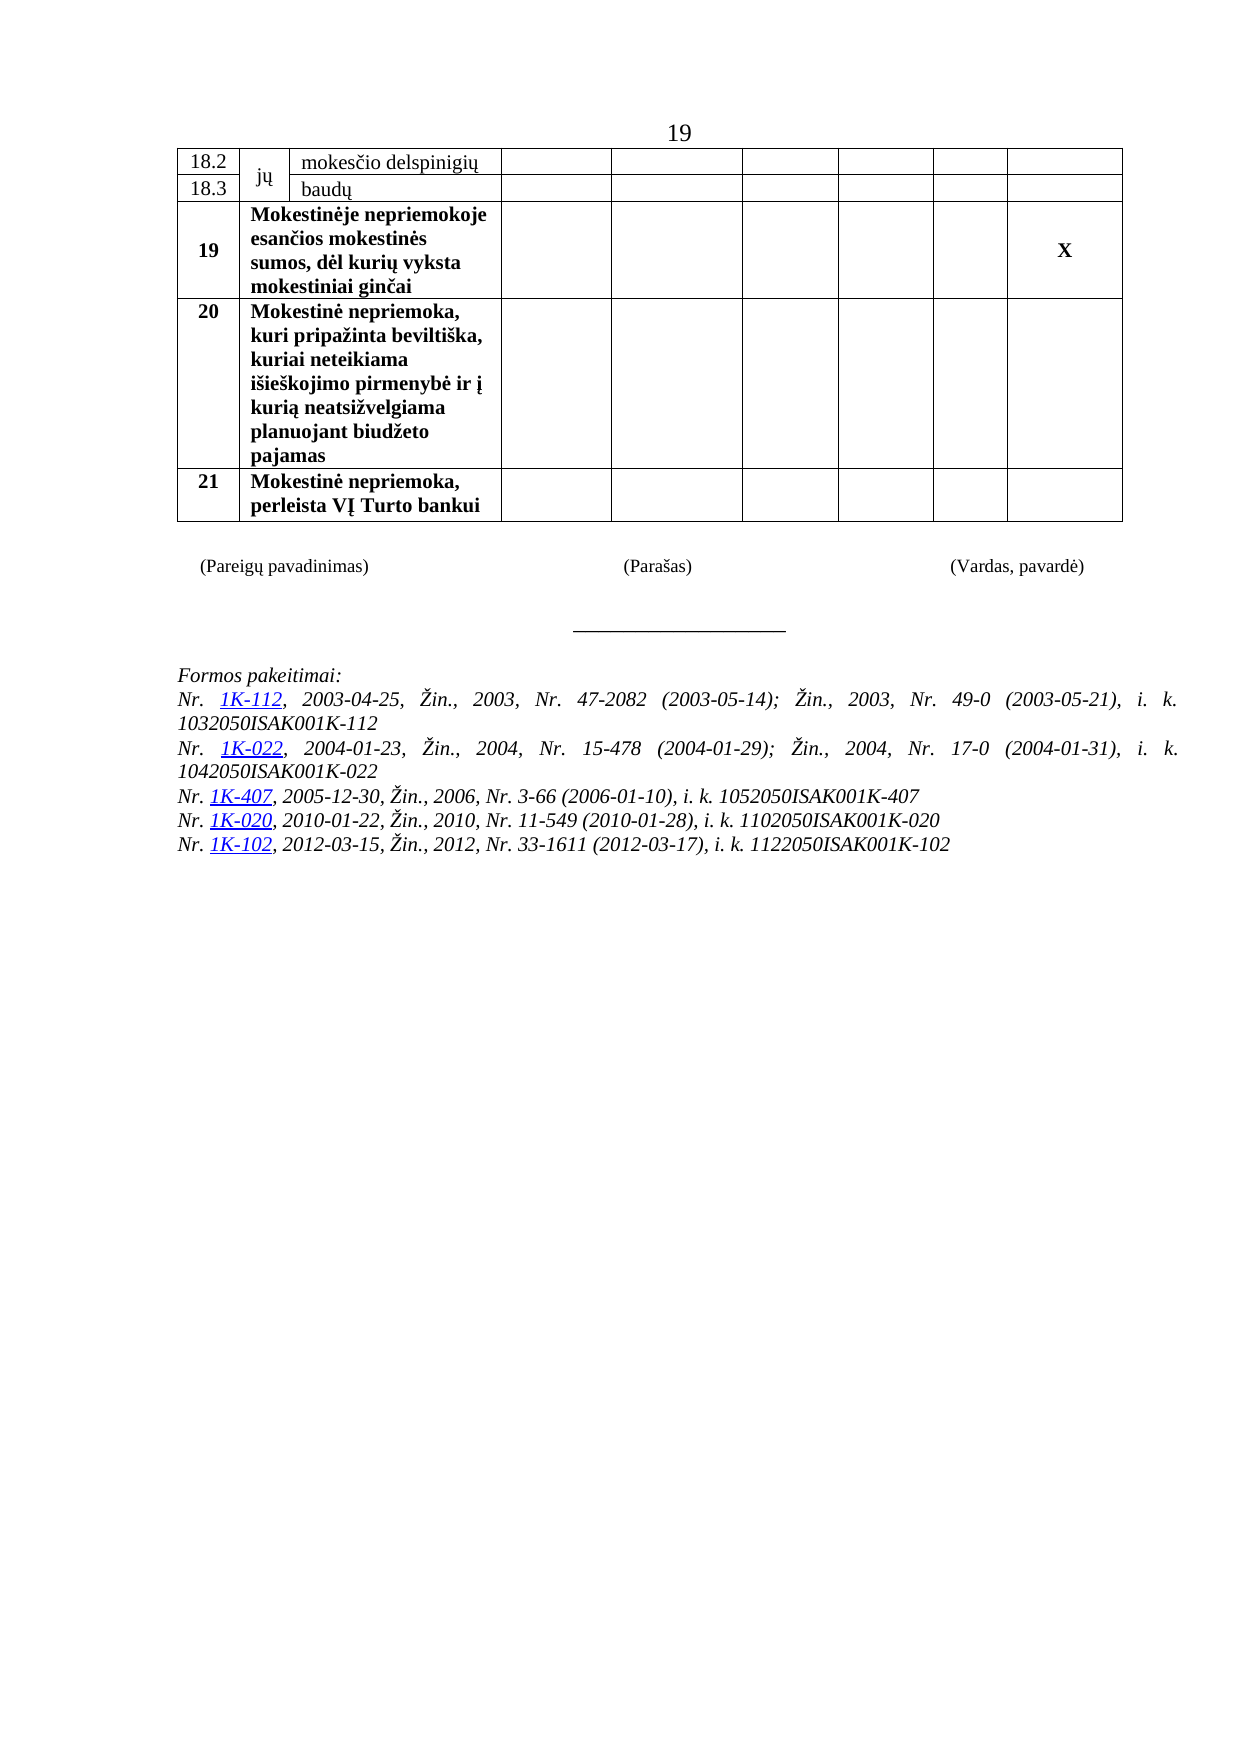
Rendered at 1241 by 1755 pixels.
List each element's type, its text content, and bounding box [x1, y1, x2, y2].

table_cell [612, 299, 742, 467]
table_header (Parašas) [553, 550, 763, 577]
table_cell baudų [290, 175, 501, 201]
table_cell mokesčio delspinigių [290, 149, 501, 174]
text Nr. 1K-022, 2004-01-23, Žin., 2004, Nr. 15-478 (2004-01-29); Žin., 2004, Nr. 17-0 (2004-01-31), i. k. 1042050ISAK001K-022 [177, 735, 1181, 783]
text Nr. 1K-020, 2010-01-22, Žin., 2010, Nr. 11-549 (2010-01-28), i. k. 1102050ISAK001K-020 [177, 808, 1181, 832]
table_cell jų [240, 149, 289, 201]
table_cell [839, 149, 933, 174]
table_cell 21 [178, 469, 239, 521]
table_cell [1008, 469, 1122, 521]
table_cell [934, 469, 1007, 521]
table_cell Mokestinė nepriemoka, kuri pripažinta beviltiška, kuriai neteikiama išieškojimo pirmenybė ir į kurią neatsižvelgiama planuojant biudžeto pajamas [240, 299, 501, 467]
table_cell [934, 149, 1007, 174]
text _________________ [177, 606, 1181, 634]
table_cell [502, 469, 611, 521]
table_cell [934, 175, 1007, 201]
text Nr. 1K-407, 2005-12-30, Žin., 2006, Nr. 3-66 (2006-01-10), i. k. 1052050ISAK001K-407 [177, 783, 1181, 808]
table_cell 18.2 [178, 149, 239, 174]
table_cell Mokestinė nepriemoka, perleista VĮ Turto bankui [240, 469, 501, 521]
table_cell 20 [178, 299, 239, 467]
table_cell [743, 149, 838, 174]
table_cell [1008, 299, 1122, 467]
text Formos pakeitimai: [177, 663, 1181, 687]
table_cell [612, 469, 742, 521]
table_cell [502, 149, 611, 174]
table_cell 19 [178, 202, 239, 298]
table_cell [839, 299, 933, 467]
table_cell 18.3 [178, 175, 239, 201]
table_cell [743, 299, 838, 467]
table_cell [612, 175, 742, 201]
table_cell [743, 202, 838, 298]
table_cell [839, 469, 933, 521]
table_cell [502, 175, 611, 201]
table_header (Vardas, pavardė) [763, 550, 1096, 577]
text Nr. 1K-112, 2003-04-25, Žin., 2003, Nr. 47-2082 (2003-05-14); Žin., 2003, Nr. 49-0 (2003-05-21), i. k. 1032050ISAK001K-112 [177, 687, 1181, 735]
table_cell [934, 299, 1007, 467]
text Nr. 1K-102, 2012-03-15, Žin., 2012, Nr. 33-1611 (2012-03-17), i. k. 1122050ISAK001K-102 [177, 832, 1181, 856]
table_cell [1008, 149, 1122, 174]
table_cell Mokestinėje nepriemokoje esančios mokestinės sumos, dėl kurių vyksta mokestiniai ginčai [240, 202, 501, 298]
table_cell [743, 175, 838, 201]
table_cell [839, 202, 933, 298]
table_cell [934, 202, 1007, 298]
table_cell [1008, 175, 1122, 201]
table_cell X [1008, 202, 1122, 298]
table_cell [612, 149, 742, 174]
table_cell [502, 299, 611, 467]
table_cell [743, 469, 838, 521]
table_cell [612, 202, 742, 298]
table_header (Pareigų pavadinimas) [189, 550, 553, 577]
table_cell [839, 175, 933, 201]
table_cell [502, 202, 611, 298]
